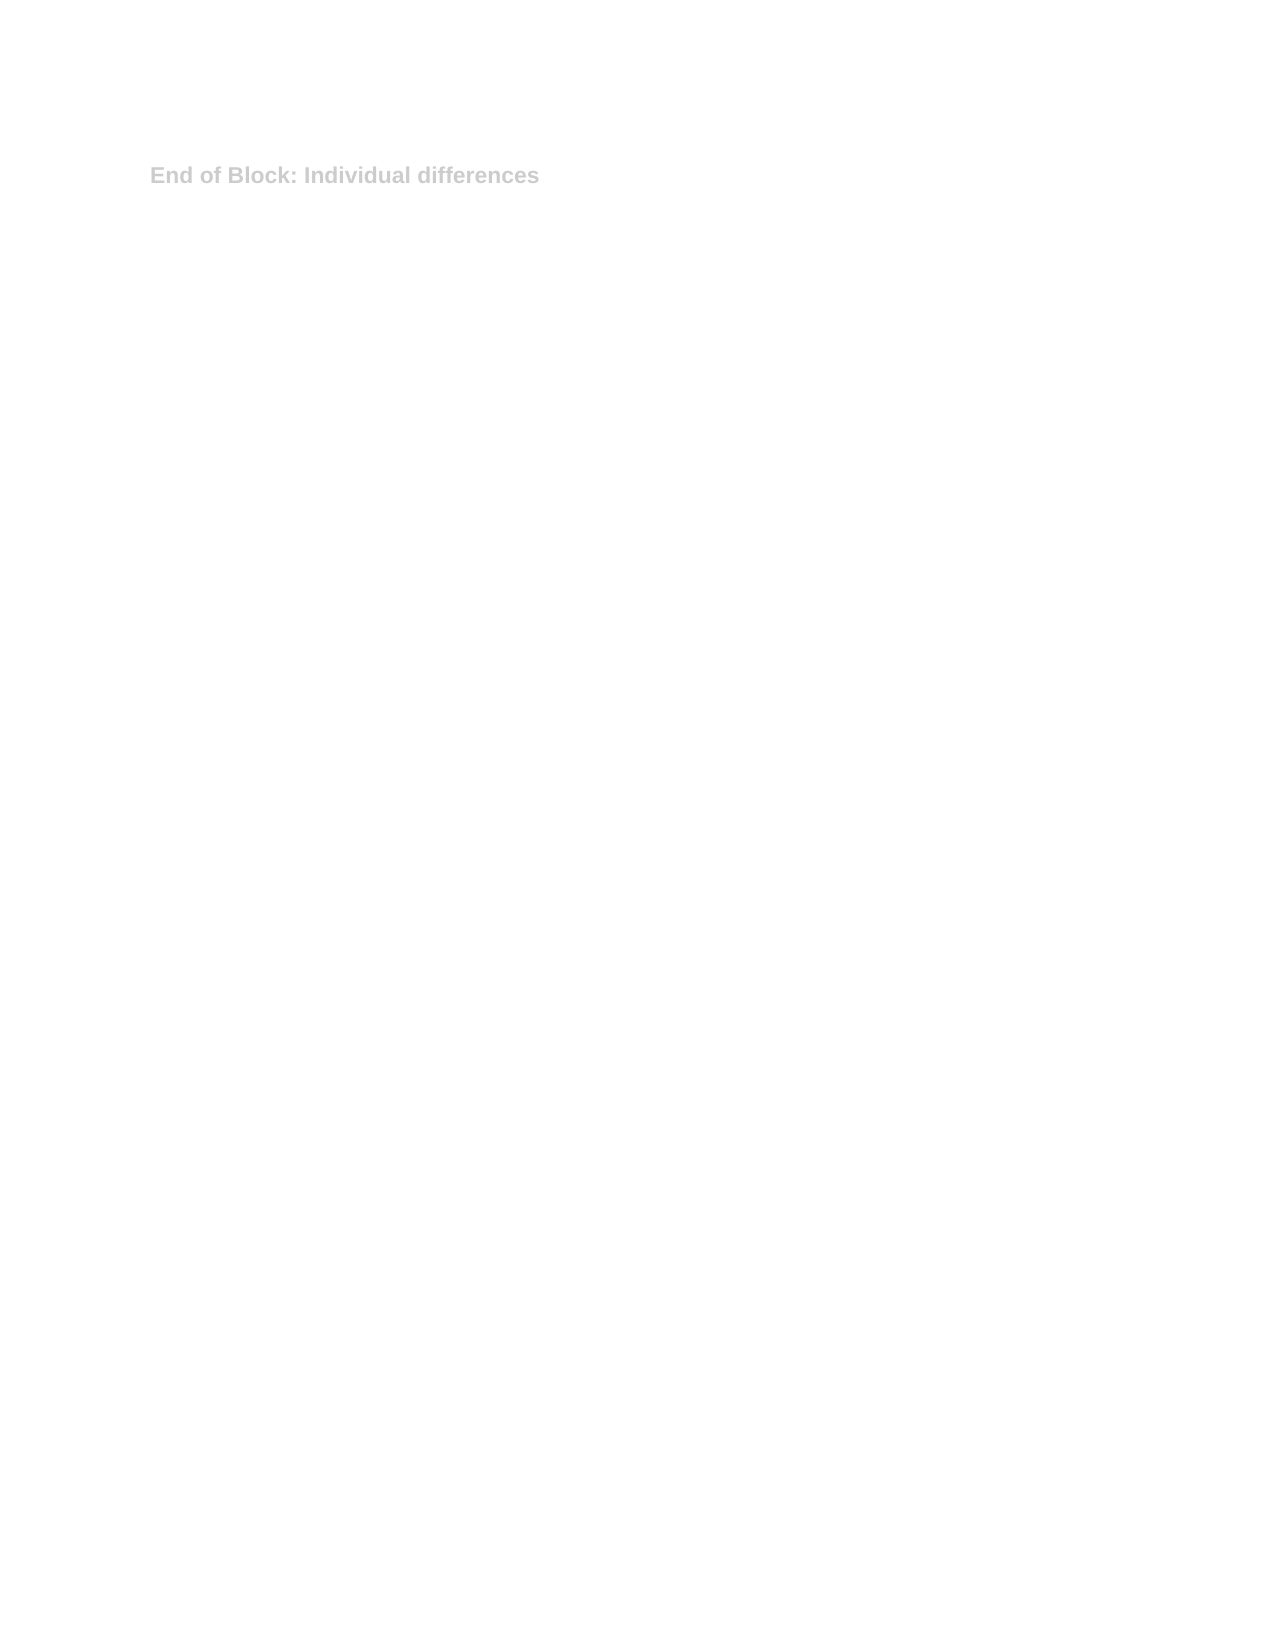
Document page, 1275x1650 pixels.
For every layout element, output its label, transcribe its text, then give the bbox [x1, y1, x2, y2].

text End of Block: Individual differences [150, 162, 1125, 189]
